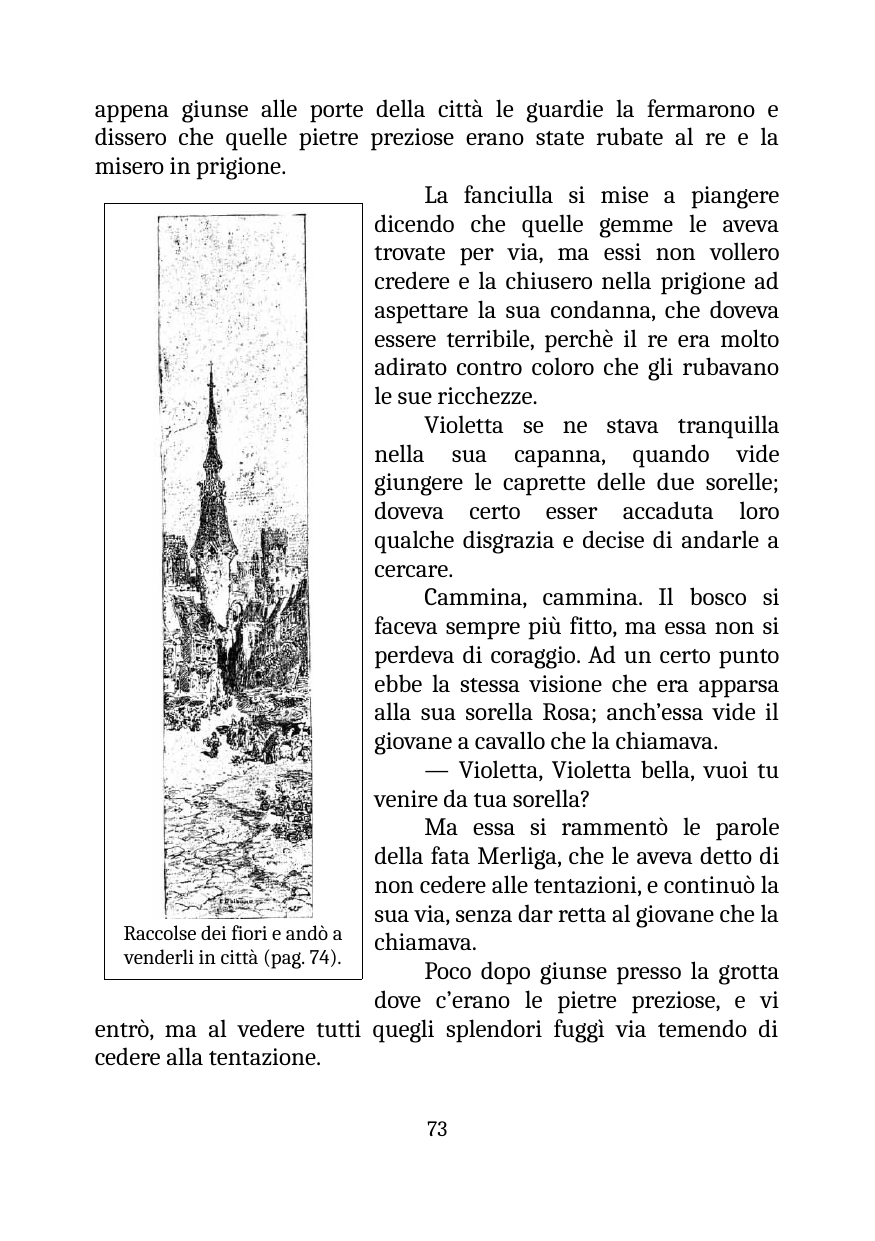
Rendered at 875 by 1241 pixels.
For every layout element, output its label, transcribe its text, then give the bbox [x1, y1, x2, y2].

text [105, 918, 362, 974]
text Violetta se ne stava tranquilla nella sua capanna, quando vide giungere le caprette delle due sorelle; doveva certo esser accaduta loro qualche disgrazia e decise di andarle a cercare. [363, 411, 779, 583]
text appena giunse alle porte della città le guardie la fermarono e dissero che quelle pietre preziose erano state rubate al re e la misero in prigione. [94, 94, 779, 181]
text — Violetta, Violetta bella, vuoi tu venire da tua sorella? [363, 756, 779, 813]
text Poco dopo giunse presso la grotta dove c’erano le pietre preziose, e vi entrò, ma al vedere tutti quegli splendori fuggì via temendo di cedere alla tentazione. [94, 957, 779, 1072]
picture [153, 211, 313, 922]
text Cammina, cammina. Il bosco si faceva sempre più fitto, ma essa non si perdeva di coraggio. Ad un certo punto ebbe la stessa visione che era apparsa alla sua sorella Rosa; anch’essa vide il giovane a cavallo che la chiamava. [363, 583, 779, 756]
text La fanciulla si mise a piangere dicendo che quelle gemme le aveva trovate per via, ma essi non vollero credere e la chiusero nella prigione ad aspettare la sua condanna, che doveva essere terribile, perchè il re era molto adirato contro coloro che gli rubavano le sue ricchezze. [94, 181, 779, 411]
text Raccolse dei fiori e andò a venderli in città (pag. 74). [113, 918, 353, 969]
text Ma essa si rammentò le parole della fata Merliga, che le aveva detto di non cedere alle tentazioni, e continuò la sua via, senza dar retta al giovane che la chiamava. [363, 813, 779, 957]
